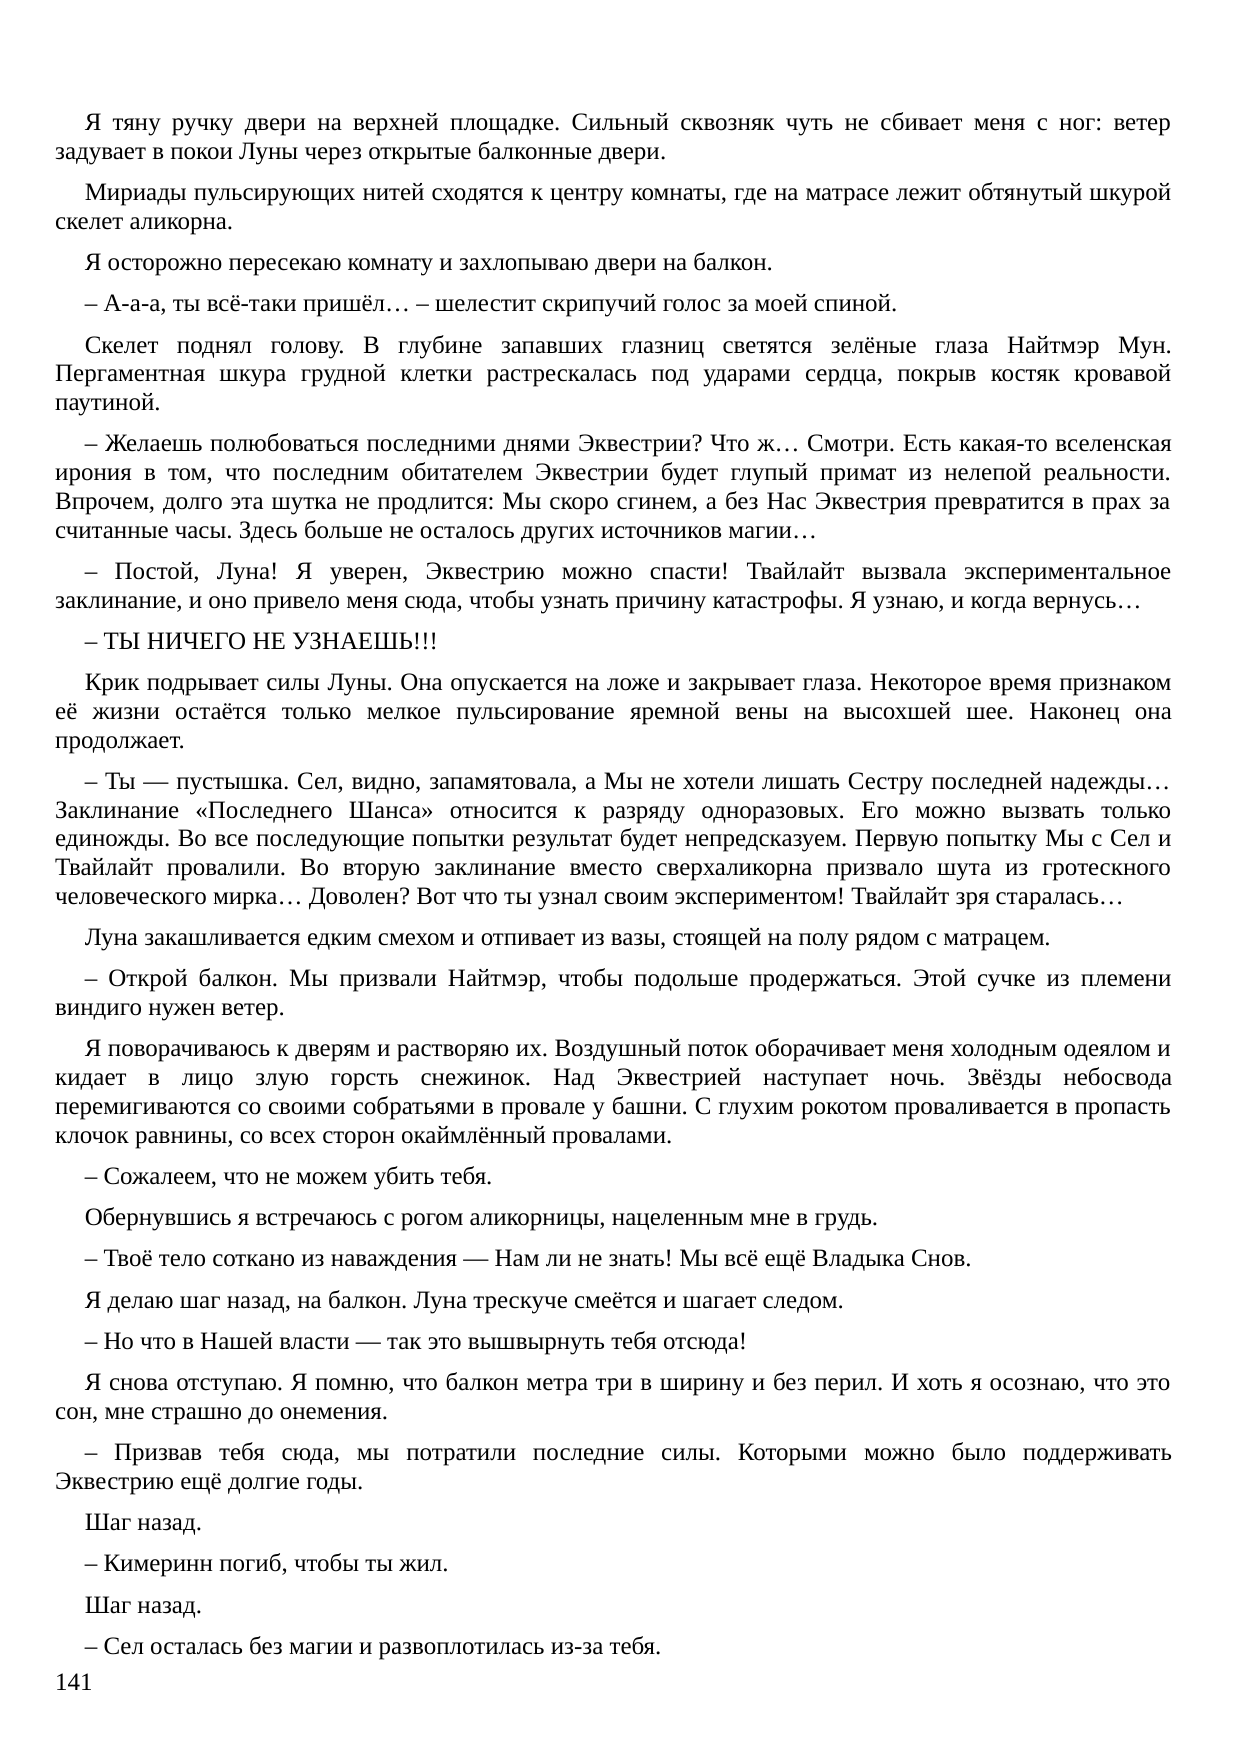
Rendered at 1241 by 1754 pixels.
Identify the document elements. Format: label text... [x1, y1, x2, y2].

text Луна закашливается едким смехом и отпивает из вазы, стоящей на полу рядом с матрацем. [55, 922, 1173, 951]
text Я тяну ручку двери на верхней площадке. Сильный сквозняк чуть не сбивает меня с ног: ветер задувает в покои Луны через открытые балконные двери. [55, 107, 1173, 165]
text – Желаешь полюбоваться последними днями Эквестрии? Что ж… Смотри. Есть какая-то вселенская ирония в том, что последним обитателем Эквестрии будет глупый примат из нелепой реальности. Впрочем, долго эта шутка не продлится: Мы скоро сгинем, а без Нас Эквестрия превратится в прах за считанные часы. Здесь больше не осталось других источников магии… [55, 428, 1173, 543]
text – Сожалеем, что не можем убить тебя. [55, 1161, 1173, 1190]
text – Открой балкон. Мы призвали Найтмэр, чтобы подольше продержаться. Этой сучке из племени виндиго нужен ветер. [55, 963, 1173, 1021]
text – Твоё тело соткано из наваждения — Нам ли не знать! Мы всё ещё Владыка Снов. [55, 1243, 1173, 1272]
text – ТЫ НИЧЕГО НЕ УЗНАЕШЬ!!! [55, 626, 1173, 655]
text Мириады пульсирующих нитей сходятся к центру комнаты, где на матрасе лежит обтянутый шкурой скелет аликорна. [55, 177, 1173, 235]
text Я осторожно пересекаю комнату и захлопываю двери на балкон. [55, 247, 1173, 276]
text – Но что в Нашей власти — так это вышвырнуть тебя отсюда! [55, 1326, 1173, 1355]
text – Ты — пустышка. Сел, видно, запамятовала, а Мы не хотели лишать Сестру последней надежды… Заклинание «Последнего Шанса» относится к разряду одноразовых. Его можно вызвать только единожды. Во все последующие попытки результат будет непредсказуем. Первую попытку Мы с Сел и Твайлайт провалили. Во вторую заклинание вместо сверхаликорна призвало шута из гротескного человеческого мирка… Доволен? Вот что ты узнал своим экспериментом! Твайлайт зря старалась… [55, 766, 1173, 910]
text – Кимеринн погиб, чтобы ты жил. [55, 1548, 1173, 1577]
text Шаг назад. [55, 1507, 1173, 1536]
text Скелет поднял голову. В глубине запавших глазниц светятся зелёные глаза Найтмэр Мун. Пергаментная шкура грудной клетки растрескалась под ударами сердца, покрыв костяк кровавой паутиной. [55, 330, 1173, 416]
text – Постой, Луна! Я уверен, Эквестрию можно спасти! Твайлайт вызвала экспериментальное заклинание, и оно привело меня сюда, чтобы узнать причину катастрофы. Я узнаю, и когда вернусь… [55, 556, 1173, 613]
text – Сел осталась без магии и развоплотилась из-за тебя. [55, 1631, 1173, 1660]
text Я поворачиваюсь к дверям и растворяю их. Воздушный поток оборачивает меня холодным одеялом и кидает в лицо злую горсть снежинок. Над Эквестрией наступает ночь. Звёзды небосвода перемигиваются со своими собратьями в провале у башни. С глухим рокотом проваливается в пропасть клочок равнины, со всех сторон окаймлённый провалами. [55, 1033, 1173, 1148]
text – Призвав тебя сюда, мы потратили последние силы. Которыми можно было поддерживать Эквестрию ещё долгие годы. [55, 1437, 1173, 1495]
text Крик подрывает силы Луны. Она опускается на ложе и закрывает глаза. Некоторое время признаком её жизни остаётся только мелкое пульсирование яремной вены на высохшей шее. Наконец она продолжает. [55, 667, 1173, 753]
text Я снова отступаю. Я помню, что балкон метра три в ширину и без перил. И хоть я осознаю, что это сон, мне страшно до онемения. [55, 1367, 1173, 1425]
text Шаг назад. [55, 1590, 1173, 1618]
text Я делаю шаг назад, на балкон. Луна трескуче смеётся и шагает следом. [55, 1285, 1173, 1313]
text Обернувшись я встречаюсь с рогом аликорницы, нацеленным мне в грудь. [55, 1202, 1173, 1231]
text – А-а-а, ты всё-таки пришёл… – шелестит скрипучий голос за моей спиной. [55, 288, 1173, 317]
